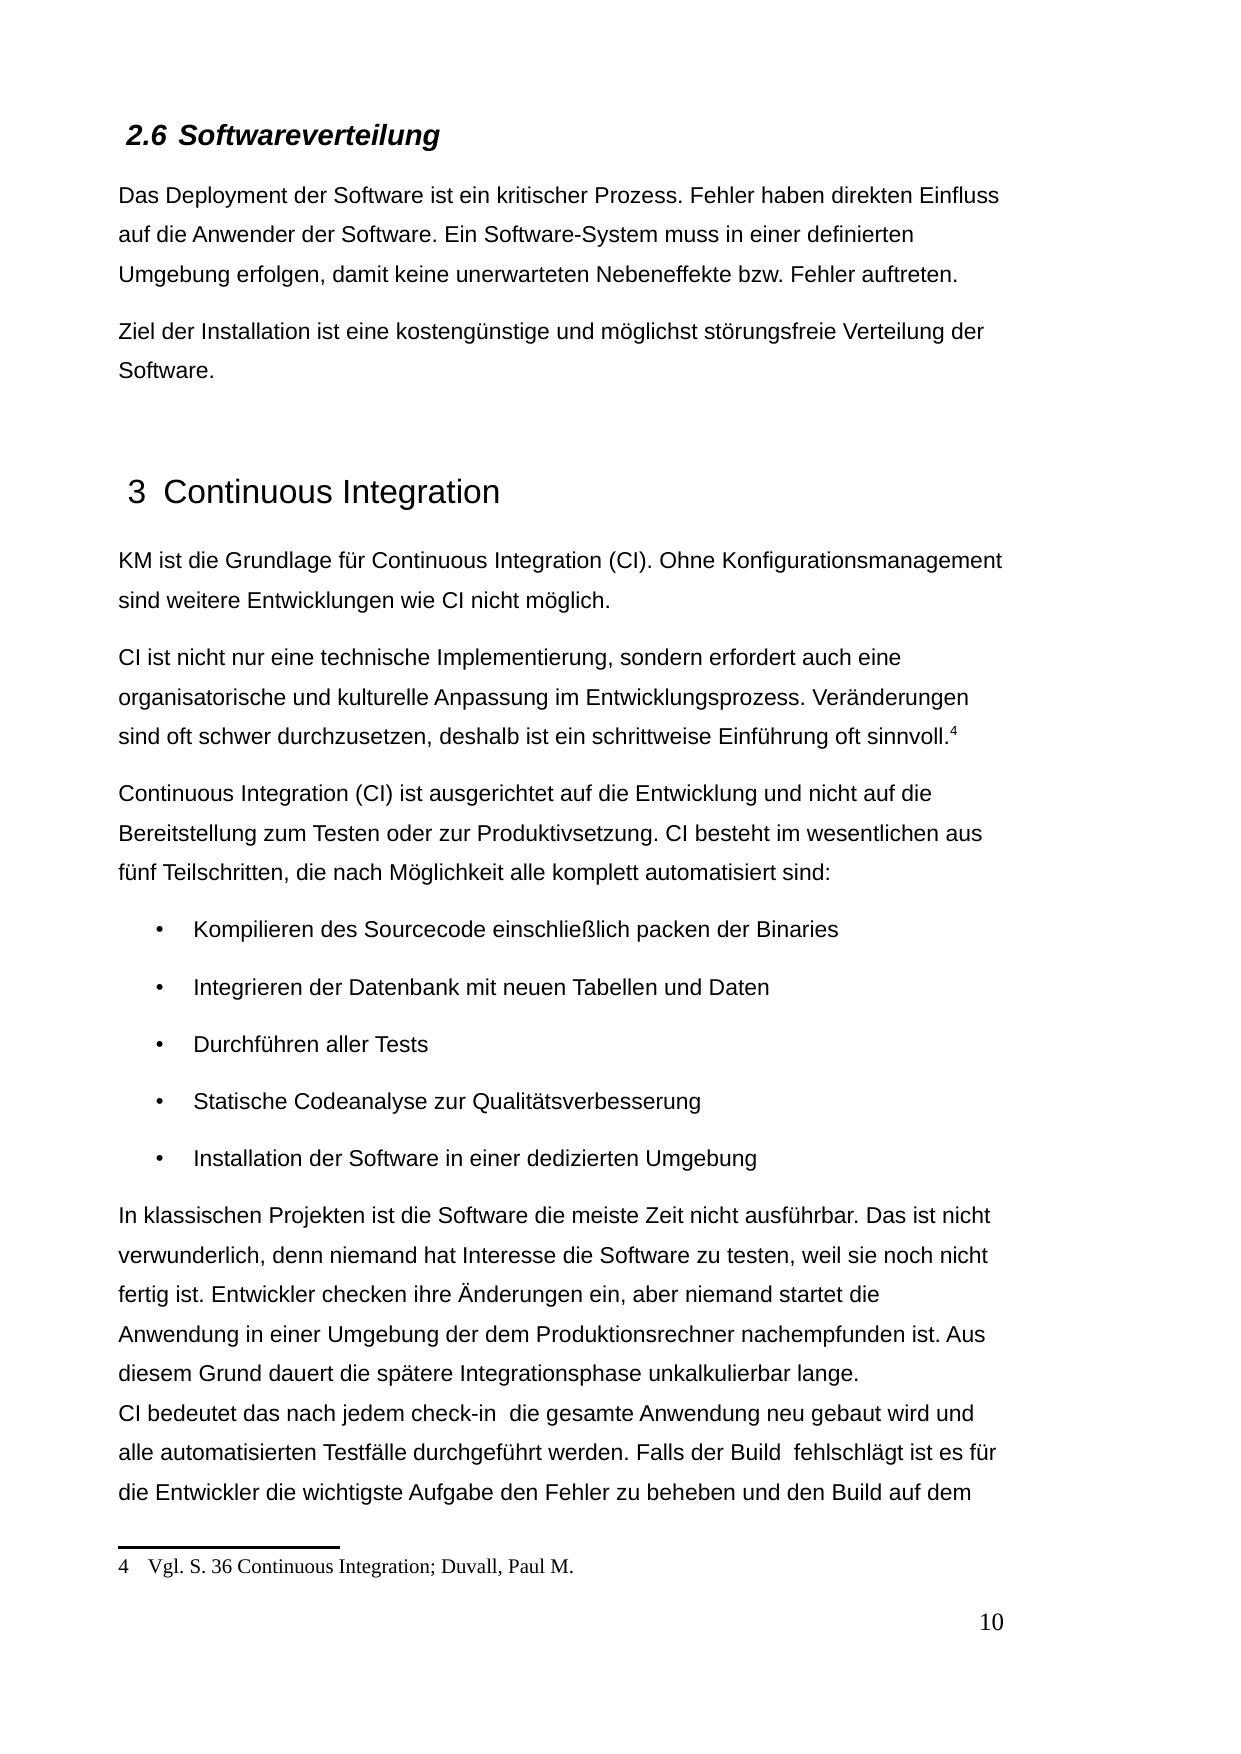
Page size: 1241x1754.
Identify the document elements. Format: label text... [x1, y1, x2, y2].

text Continuous Integration (CI) ist ausgerichtet auf die Entwicklung und nicht auf die Bereitstellung zum Testen oder zur Produktivsetzung. CI besteht im wesentlichen aus fünf Teilschritten, die nach Möglichkeit alle komplett automatisiert sind: [118, 780, 1004, 886]
text Ziel der Installation ist eine kostengünstige und möglichst störungsfreie Verteilung der Software. [118, 318, 1004, 384]
text In klassischen Projekten ist die Software die meiste Zeit nicht ausführbar. Das ist nicht verwunderlich, denn niemand hat Interesse die Software zu testen, weil sie noch nicht fertig ist. Entwickler checken ihre Änderungen ein, aber niemand startet die Anwendung in einer Umgebung der dem Produktionsrechner nachempfunden ist. Aus diesem Grund dauert die spätere Integrationsphase unkalkulierbar lange. [118, 1202, 1004, 1387]
list Installation der Software in einer dedizierten Umgebung [156, 1145, 1004, 1172]
list Kompilieren des Sourcecode einschließlich packen der Binaries [156, 916, 1004, 943]
text Vgl. S. 36 Continuous Integration; Duvall, Paul M. [118, 1553, 1004, 1578]
list Statische Codeanalyse zur Qualitätsverbesserung [156, 1088, 1004, 1114]
text CI ist nicht nur eine technische Implementierung, sondern erfordert auch eine organisatorische und kulturelle Anpassung im Entwicklungsprozess. Veränderungen sind oft schwer durchzusetzen, deshalb ist ein schrittweise Einführung oft sinnvoll. [118, 644, 1004, 749]
text KM ist die Grundlage für Continuous Integration (CI). Ohne Konfigurationsmanagement sind weitere Entwicklungen wie CI nicht möglich. [118, 547, 1004, 613]
text CI bedeutet das nach jedem check-in die gesamte Anwendung neu gebaut wird und alle automatisierten Testfälle durchgeführt werden. Falls der Build fehlschlägt ist es für die Entwickler die wichtigste Aufgabe den Fehler zu beheben und den Build auf dem [118, 1400, 1004, 1505]
list Durchführen aller Tests [156, 1031, 1004, 1057]
text Das Deployment der Software ist ein kritischer Prozess. Fehler haben direkten Einfluss auf die Anwender der Software. Ein Software-System muss in einer definierten Umgebung erfolgen, damit keine unerwarteten Nebeneffekte bzw. Fehler auftreten. [118, 182, 1004, 287]
subtitle Softwareverteilung [118, 118, 1004, 152]
list Integrieren der Datenbank mit neuen Tabellen und Daten [156, 974, 1004, 1000]
subtitle Continuous Integration [118, 472, 1004, 511]
